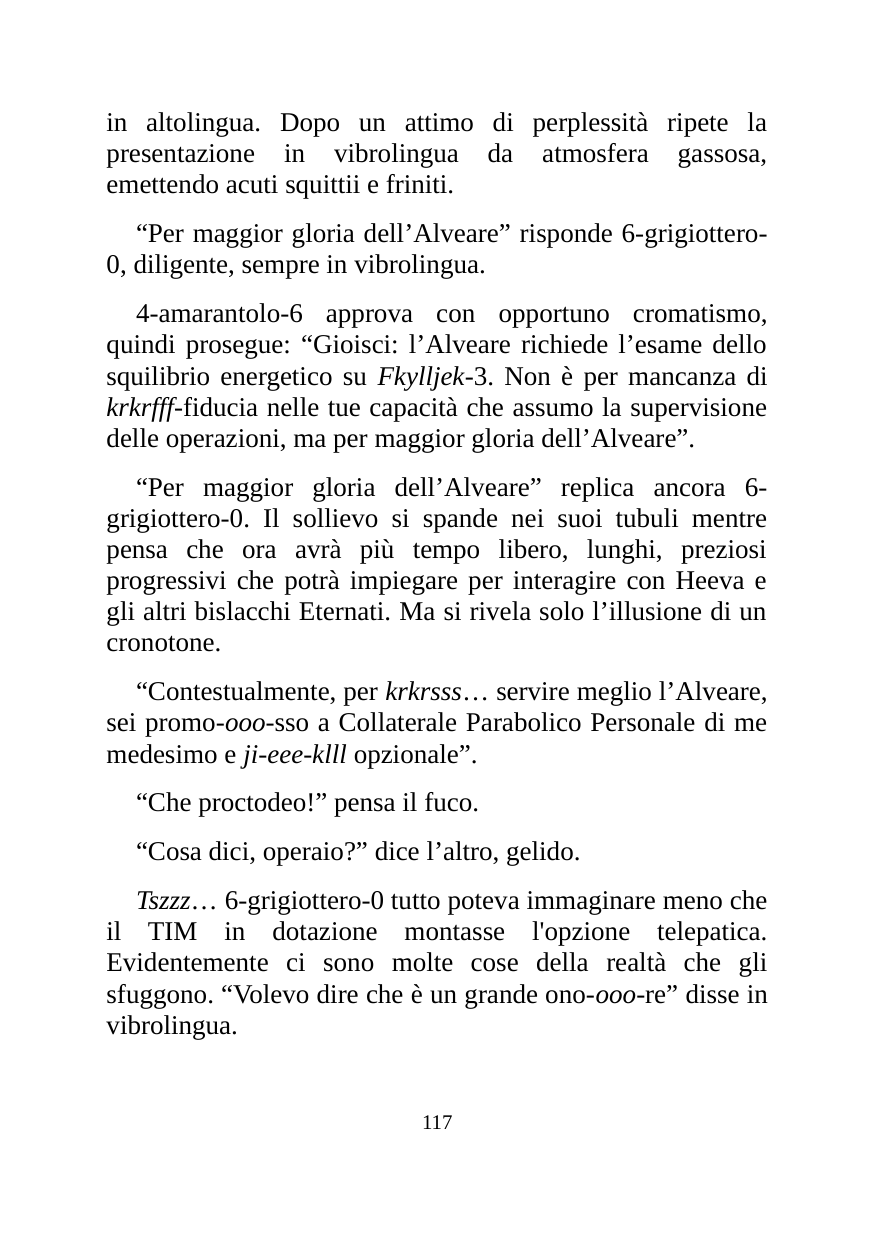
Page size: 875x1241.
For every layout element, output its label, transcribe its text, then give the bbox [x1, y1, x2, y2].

text Tszzz… 6-grigiottero-0 tutto poteva immaginare meno che il TIM in dotazione montasse l'opzione telepatica. Evidentemente ci sono molte cose della realtà che gli sfuggono. “Volevo dire che è un grande ono-ooo-re” disse in vibrolingua. [106, 884, 768, 1040]
text “Contestualmente, per krkrsss… servire meglio l’Alveare, sei promo-ooo-sso a Collaterale Parabolico Personale di me medesimo e ji-eee-klll opzionale”. [106, 675, 768, 769]
text “Per maggior gloria dell’Alveare” risponde 6-grigiottero-0, diligente, sempre in vibrolingua. [106, 217, 768, 280]
text “Cosa dici, operaio?” dice l’altro, gelido. [106, 835, 768, 867]
text “Che proctodeo!” pensa il fuco. [106, 787, 768, 818]
text in altolingua. Dopo un attimo di perplessità ripete la presentazione in vibrolingua da atmosfera gassosa, emettendo acuti squittii e friniti. [106, 106, 768, 200]
text “Per maggior gloria dell’Alveare” replica ancora 6-grigiottero-0. Il sollievo si spande nei suoi tubuli mentre pensa che ora avrà più tempo libero, lunghi, preziosi progressivi che potrà impiegare per interagire con Heeva e gli altri bislacchi Eternati. Ma si rivela solo l’illusione di un cronotone. [106, 471, 768, 658]
text 4-amarantolo-6 approva con opportuno cromatismo, quindi prosegue: “Gioisci: l’Alveare richiede l’esame dello squilibrio energetico su Fkylljek-3. Non è per mancanza di krkrfff-fiducia nelle tue capacità che assumo la supervisione delle operazioni, ma per maggior gloria dell’Alveare”. [106, 297, 768, 453]
